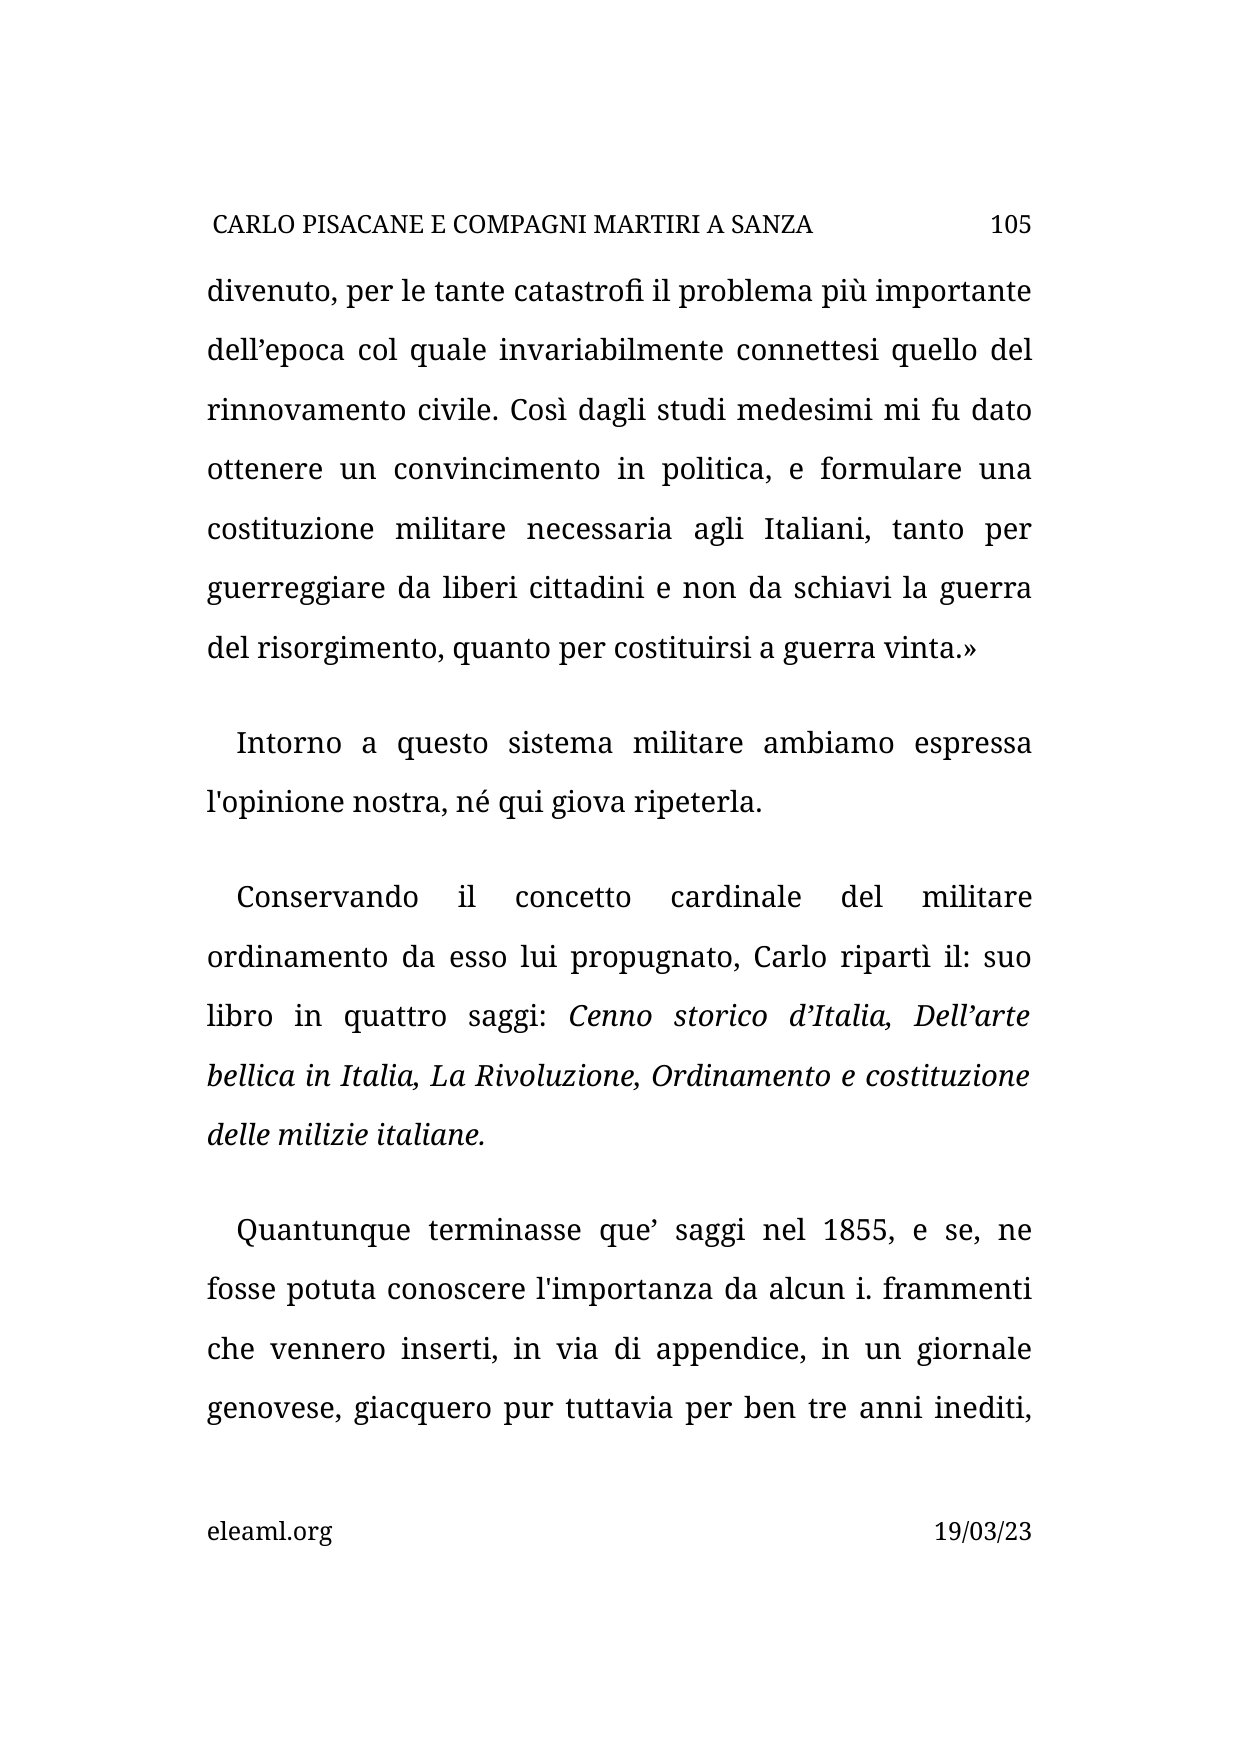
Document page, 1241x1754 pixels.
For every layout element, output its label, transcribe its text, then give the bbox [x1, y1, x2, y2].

text Quantunque terminasse que’ saggi nel 1855, e se, ne fosse potuta conoscere l'importanza da alcun i. frammenti che vennero inserti, in via di appendice, in un giornale genovese, giacquero pur tuttavia per ben tre anni inediti, [207, 1209, 1033, 1427]
text divenuto, per le tante catastrofi il problema più importante dell’epoca col quale invariabilmente connettesi quello del rinnovamento civile. Così dagli studi medesimi mi fu dato ottenere un convincimento in politica, e formulare una costituzione militare necessaria agli Italiani, tanto per guerreggiare da liberi cittadini e non da schiavi la guerra del risorgimento, quanto per costituirsi a guerra vinta.» [207, 270, 1033, 667]
text Conservando il concetto cardinale del militare ordinamento da esso lui propugnato, Carlo ripartì il: suo libro in quattro saggi: Cenno storico d’Italia, Dell’arte bellica in Italia, La Rivoluzione, Ordinamento e costituzione delle milizie italiane. [207, 876, 1033, 1154]
text Intorno a questo sistema militare ambiamo espressa l'opinione nostra, né qui giova ripeterla. [207, 722, 1033, 821]
